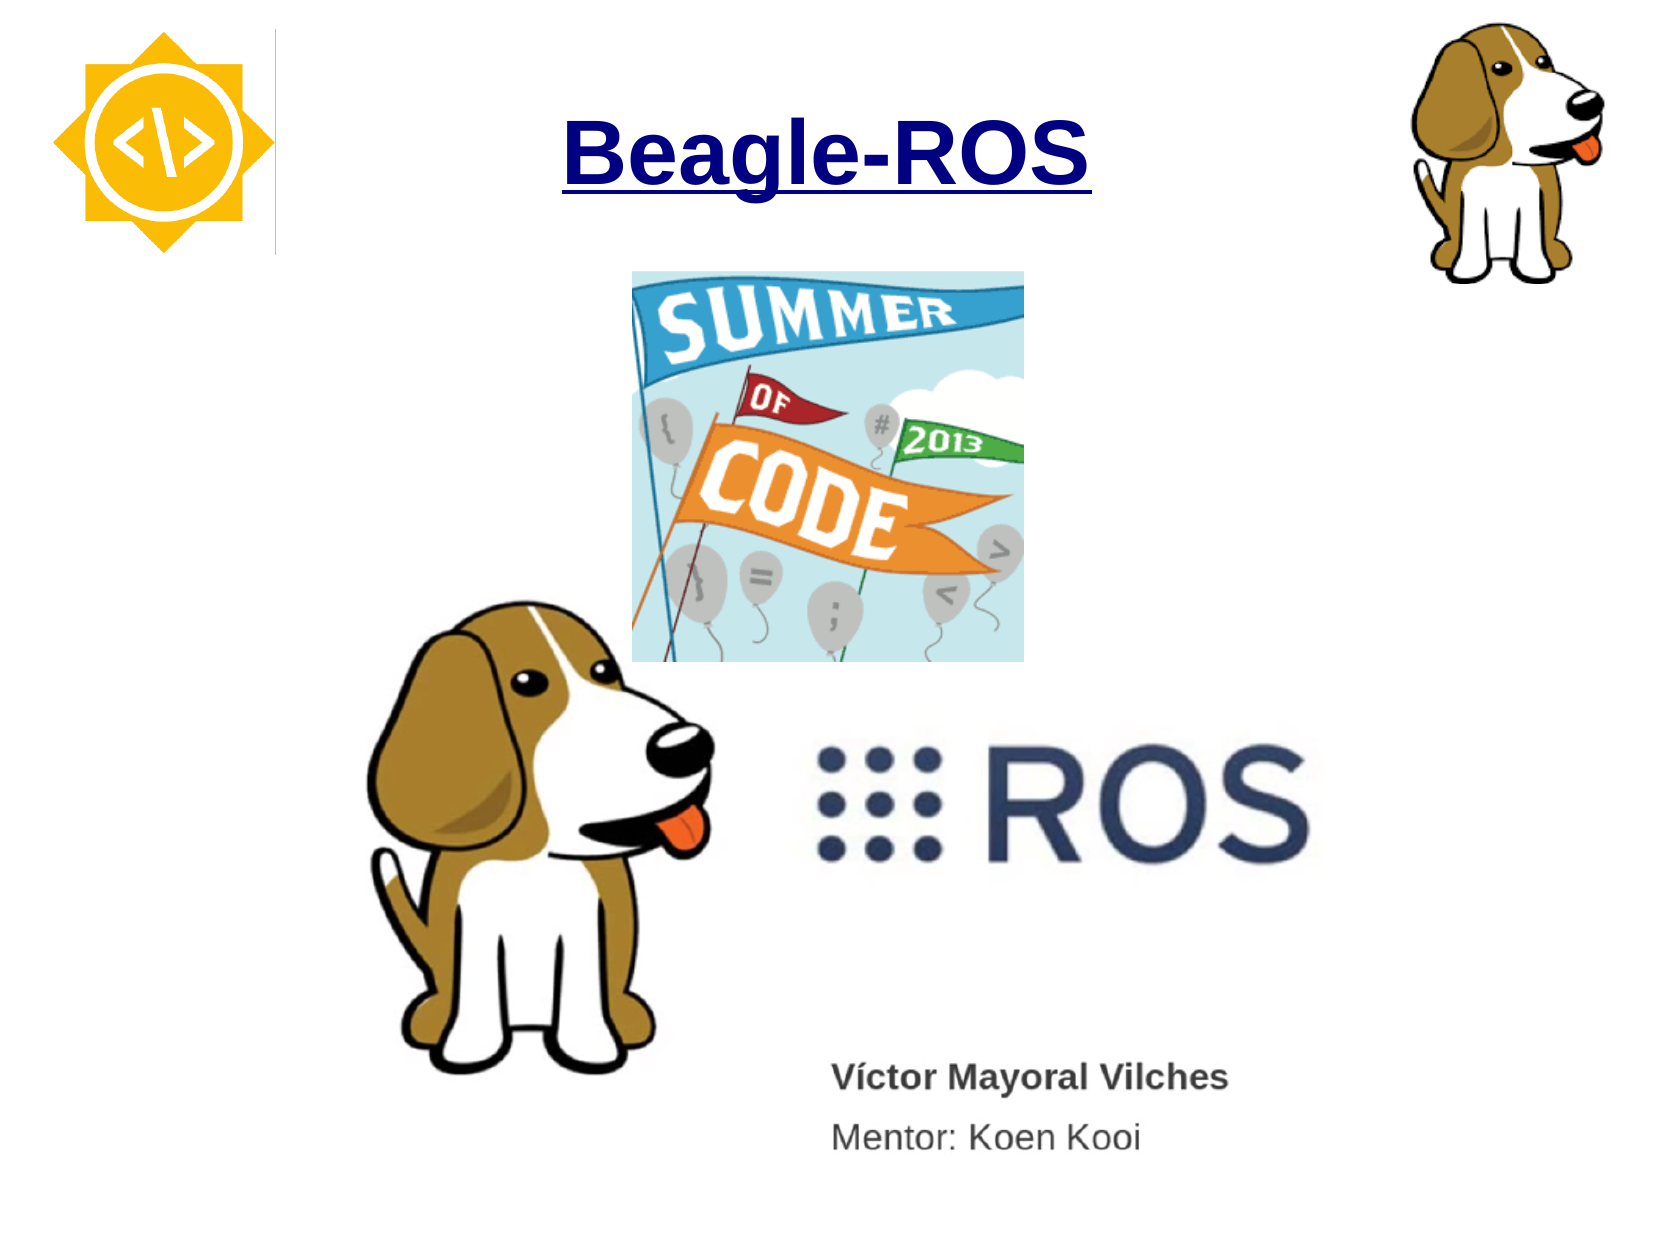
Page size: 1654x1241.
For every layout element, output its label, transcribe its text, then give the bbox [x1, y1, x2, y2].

picture [50, 29, 276, 255]
picture [0, 271, 1654, 1241]
picture [1391, 22, 1608, 284]
title Beagle-ROS [82, 49, 1391, 257]
